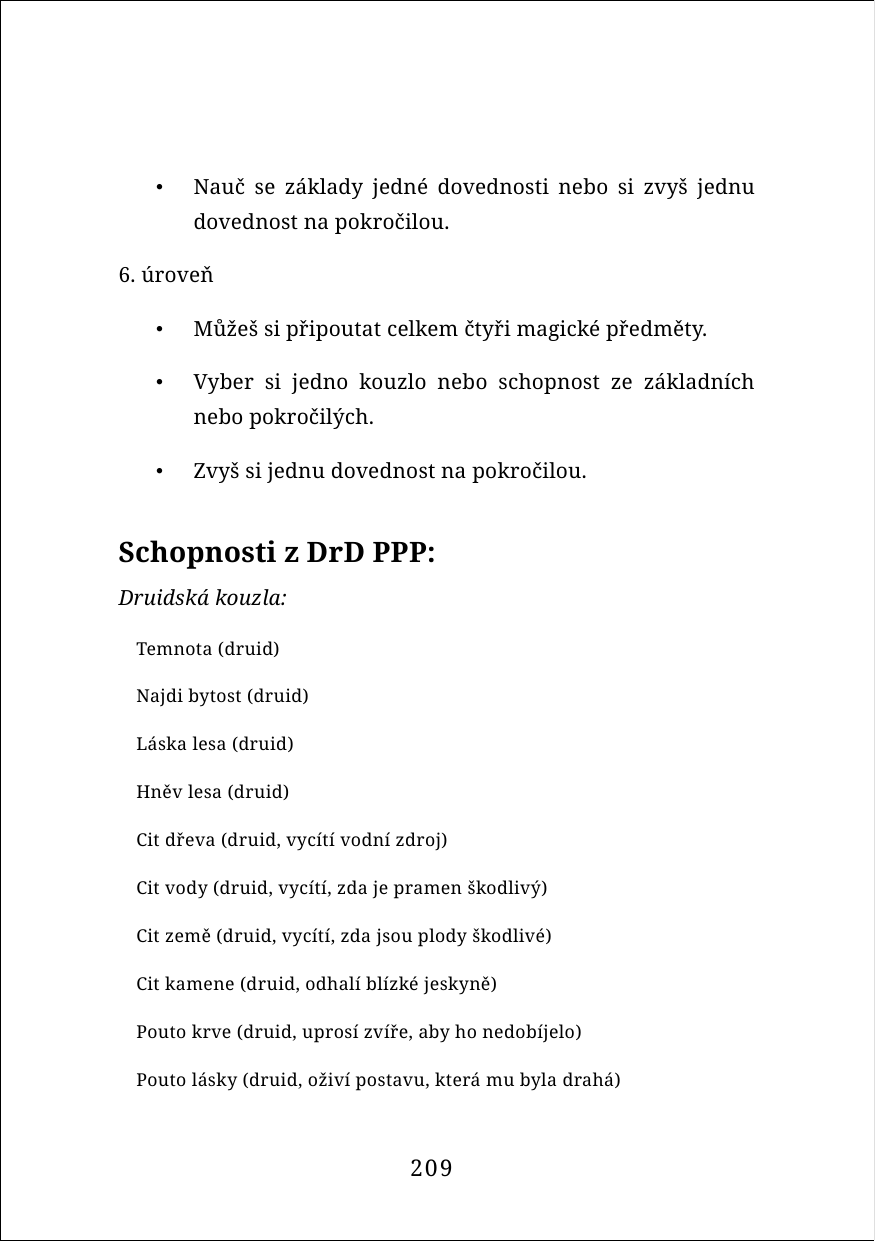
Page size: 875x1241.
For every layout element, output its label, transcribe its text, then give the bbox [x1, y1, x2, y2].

text Pouto krve (druid, uprosí zvíře, aby ho nedobíjelo) [136, 1019, 756, 1043]
text Cit vody (druid, vycítí, zda je pramen škodlivý) [136, 876, 756, 900]
text Cit země (druid, vycítí, zda jsou plody škodlivé) [136, 923, 756, 948]
text Najdi bytost (druid) [136, 684, 756, 708]
text Cit dřeva (druid, vycítí vodní zdroj) [136, 828, 756, 852]
text Cit kamene (druid, odhalí blízké jeskyně) [136, 971, 756, 996]
text 6. úroveň [118, 261, 756, 289]
list Vyber si jedno kouzlo nebo schopnost ze základních nebo pokročilých. [156, 367, 756, 431]
text Druidská kouzla: [118, 583, 756, 611]
list Zvyš si jednu dovednost na pokročilou. [156, 456, 756, 484]
list Nauč se základy jedné dovednosti nebo si zvyš jednu dovednost na pokročilou. [156, 172, 756, 236]
subtitle Schopnosti z DrD PPP: [118, 533, 756, 571]
text Hněv lesa (druid) [136, 780, 756, 804]
text Pouto lásky (druid, oživí postavu, která mu byla drahá) [136, 1067, 756, 1091]
text Temnota (druid) [136, 636, 756, 660]
list Můžeš si připoutat celkem čtyři magické předměty. [156, 314, 756, 342]
text Láska lesa (druid) [136, 732, 756, 756]
